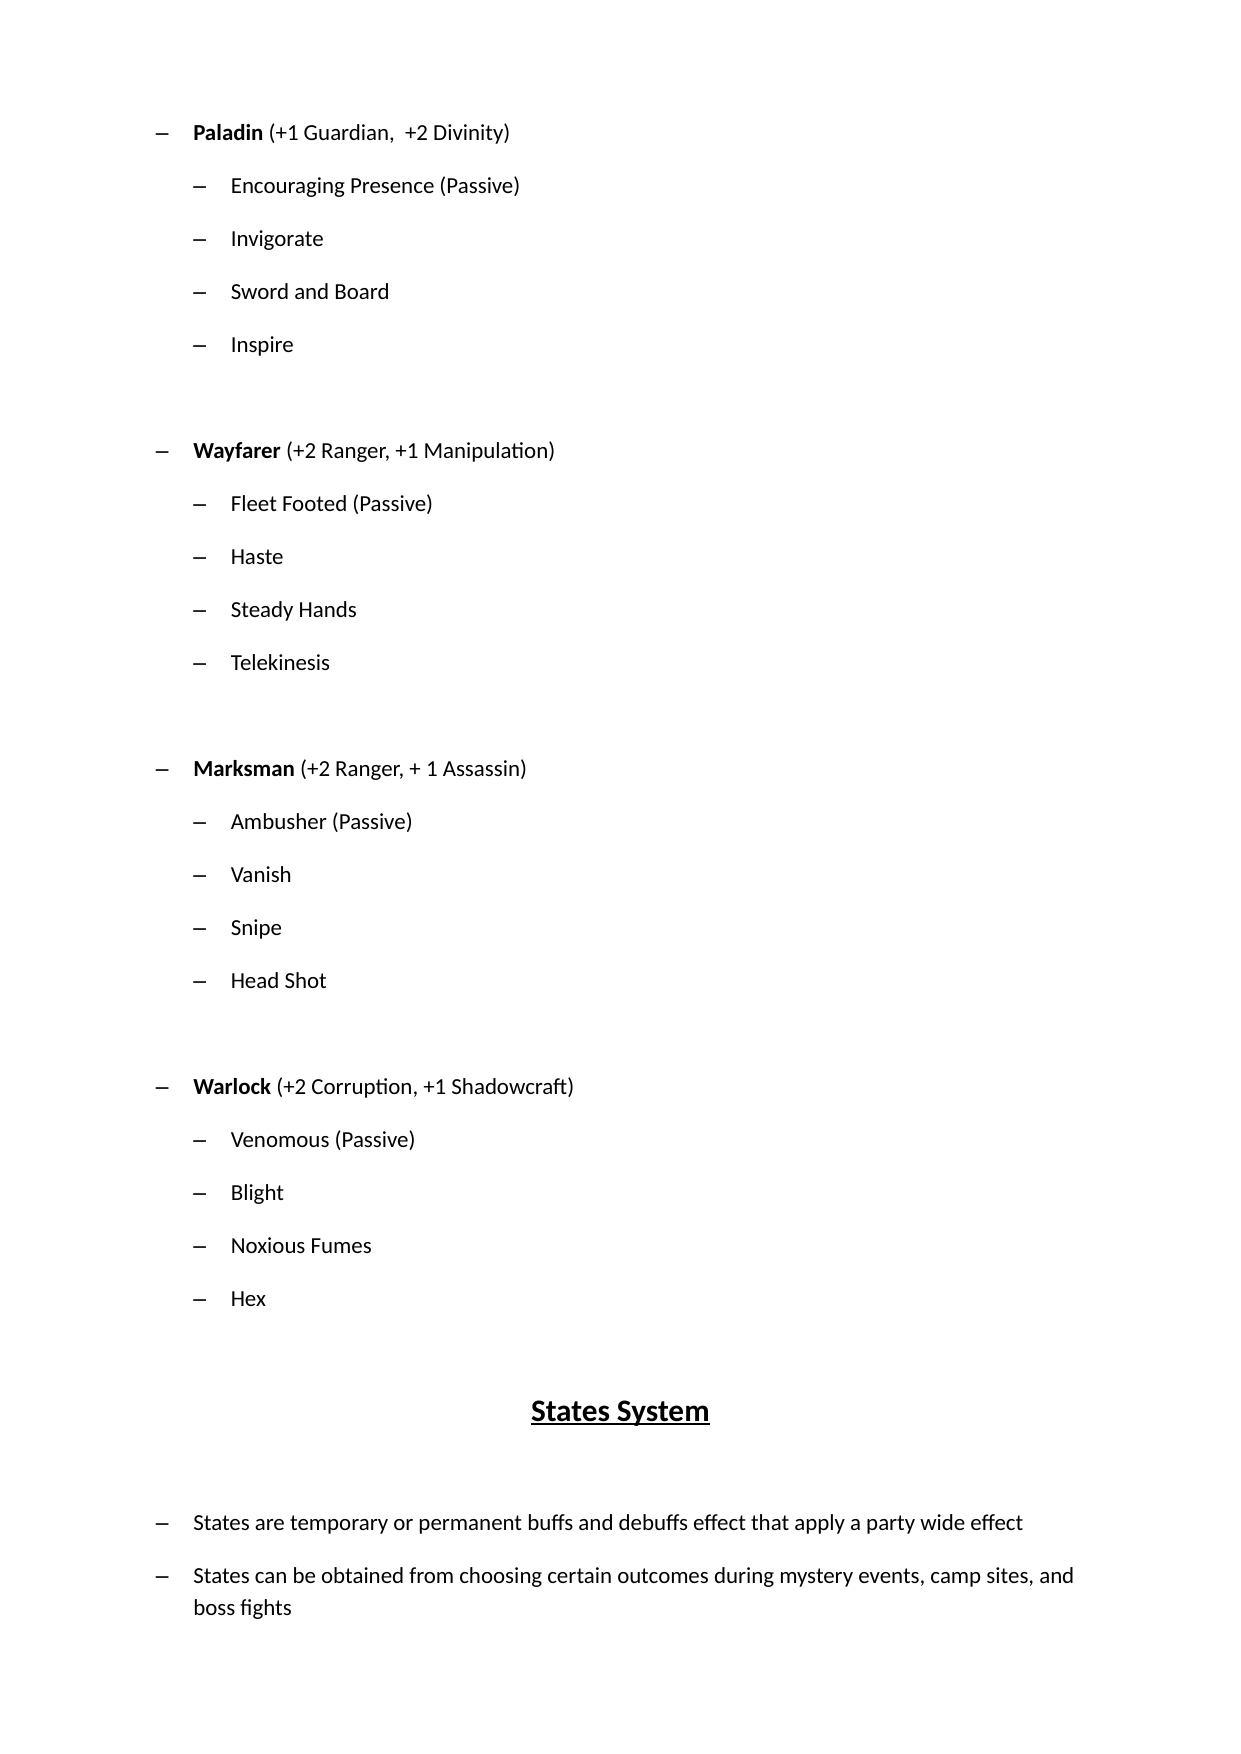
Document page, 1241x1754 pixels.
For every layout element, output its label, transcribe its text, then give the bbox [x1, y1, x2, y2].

list Inspire [193, 330, 1122, 358]
list States can be obtained from choosing certain outcomes during mystery events, camp sites, and boss fights [156, 1561, 1122, 1621]
list Noxious Fumes [193, 1232, 1122, 1259]
list Invigorate [193, 224, 1122, 252]
list Hex [193, 1284, 1122, 1313]
list Marksman (+2 Ranger, + 1 Assassin) [156, 754, 1122, 782]
list Telekinesis [193, 648, 1122, 676]
list Encouraging Presence (Passive) [193, 171, 1122, 199]
list Wayfarer (+2 Ranger, +1 Manipulation) [156, 436, 1122, 464]
list Vanish [193, 860, 1122, 888]
text States System [118, 1391, 1122, 1429]
list Fleet Footed (Passive) [193, 489, 1122, 517]
list Steady Hands [193, 595, 1122, 623]
list Haste [193, 542, 1122, 570]
list Paladin (+1 Guardian, +2 Divinity) [156, 118, 1122, 146]
list Ambusher (Passive) [193, 807, 1122, 835]
list Venomous (Passive) [193, 1126, 1122, 1153]
list Sword and Board [193, 277, 1122, 305]
list Head Shot [193, 966, 1122, 994]
list Warlock (+2 Corruption, +1 Shadowcraft) [156, 1072, 1122, 1101]
list Blight [193, 1178, 1122, 1207]
list States are temporary or permanent buffs and debuffs effect that apply a party wide effect [156, 1508, 1122, 1536]
list Snipe [193, 913, 1122, 941]
